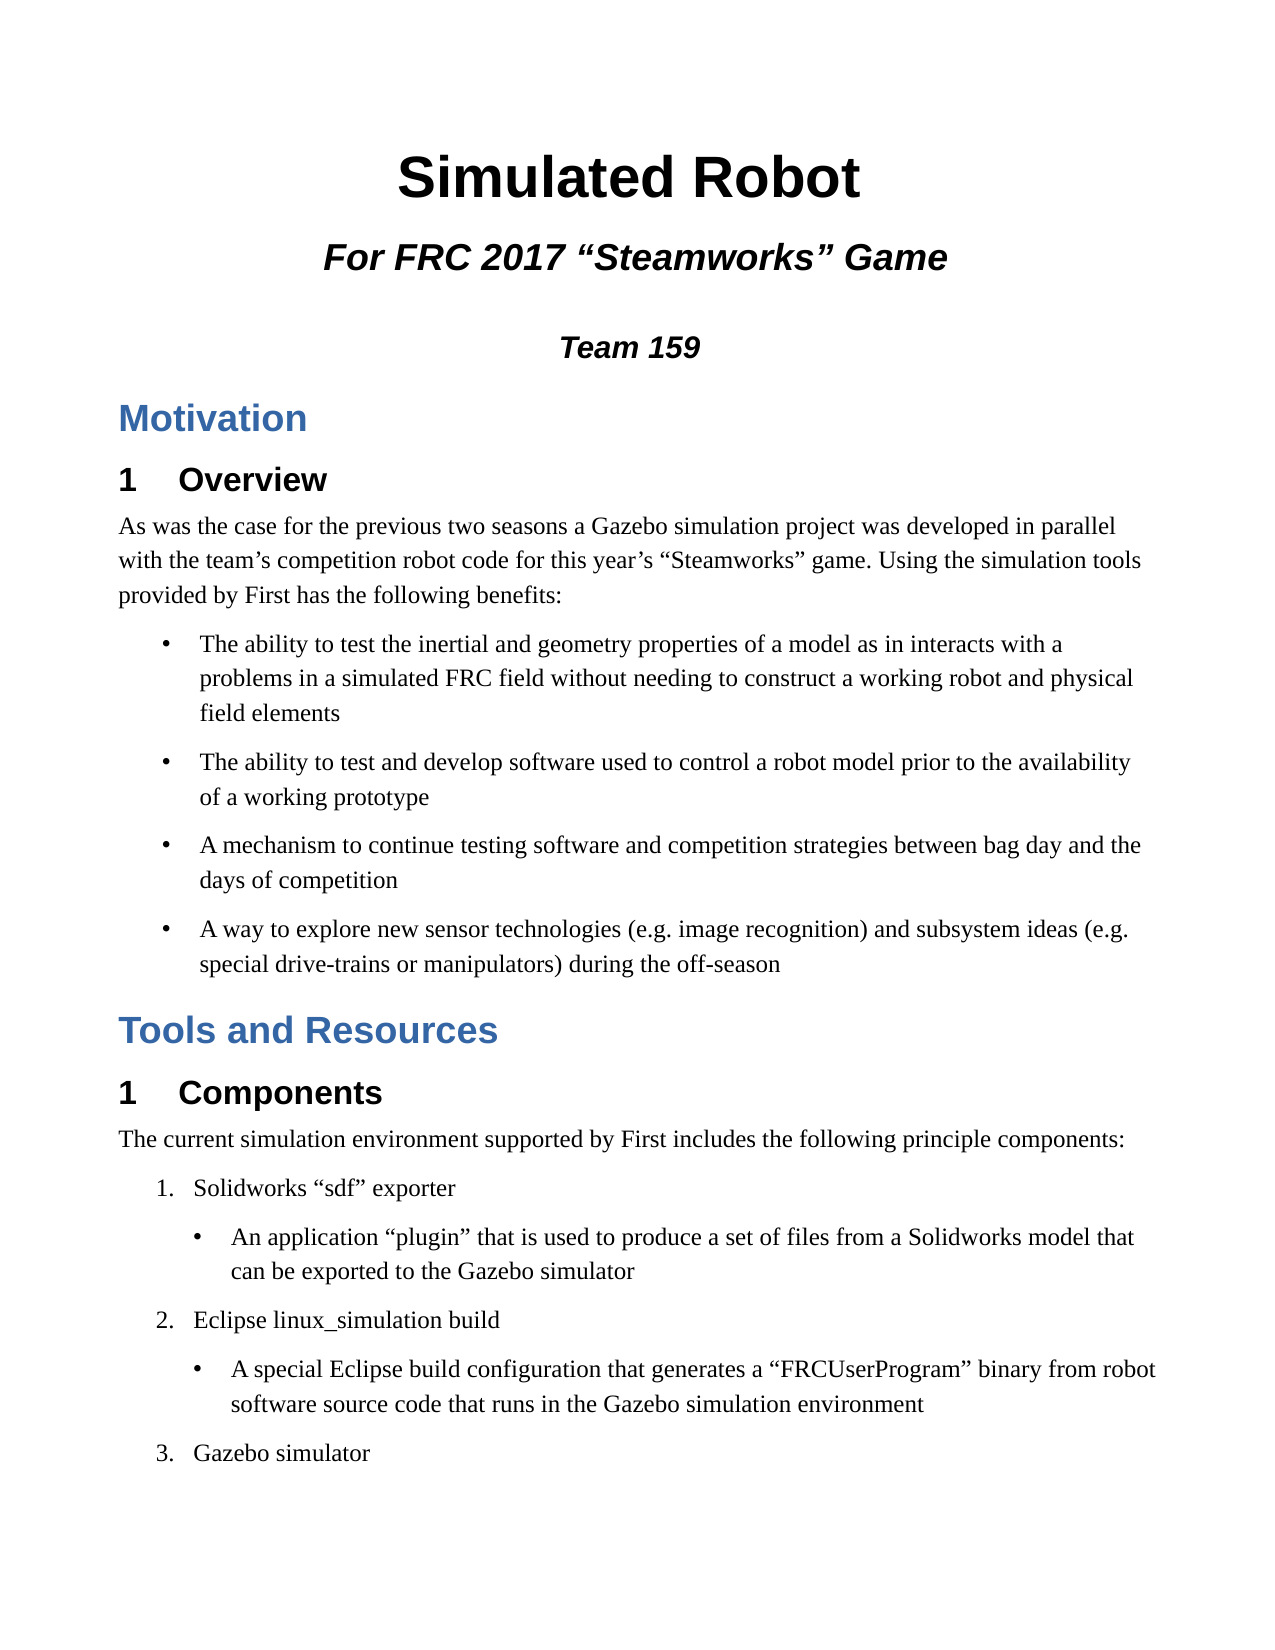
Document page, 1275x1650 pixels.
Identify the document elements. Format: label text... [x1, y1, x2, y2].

list A way to explore new sensor technologies (e.g. image recognition) and subsystem ideas (e.g. special drive-trains or manipulators) during the off-season [162, 914, 1157, 977]
subtitle Components [118, 1073, 1157, 1111]
list Eclipse linux_simulation build [156, 1305, 1157, 1334]
list The ability to test and develop software used to control a robot model prior to the availability of a working prototype [162, 747, 1157, 810]
title Team 159 [118, 303, 1157, 370]
subtitle Motivation [118, 395, 1157, 439]
text As was the case for the previous two seasons a Gazebo simulation project was developed in parallel with the team’s competition robot code for this year’s “Steamworks” game. Using the simulation tools provided by First has the following benefits: [118, 511, 1157, 609]
list An application “plugin” that is used to produce a set of files from a Solidworks model that can be exported to the Gazebo simulator [193, 1222, 1157, 1285]
title Simulated Robot [118, 143, 1157, 210]
subtitle Tools and Resources [118, 1008, 1157, 1052]
list The ability to test the inertial and geometry properties of a model as in interacts with a problems in a simulated FRC field without needing to construct a working robot and physical field elements [162, 629, 1157, 727]
list A mechanism to continue testing software and competition strategies between bag day and the days of competition [162, 831, 1157, 894]
title For FRC 2017 “Steamworks” Game [118, 235, 1157, 278]
subtitle Overview [118, 460, 1157, 498]
text The current simulation environment supported by First includes the following principle components: [118, 1124, 1157, 1152]
list Gazebo simulator [156, 1438, 1157, 1467]
list Solidworks “sdf” exporter [156, 1173, 1157, 1202]
list A special Eclipse build configuration that generates a “FRCUserProgram” binary from robot software source code that runs in the Gazebo simulation environment [193, 1354, 1157, 1418]
